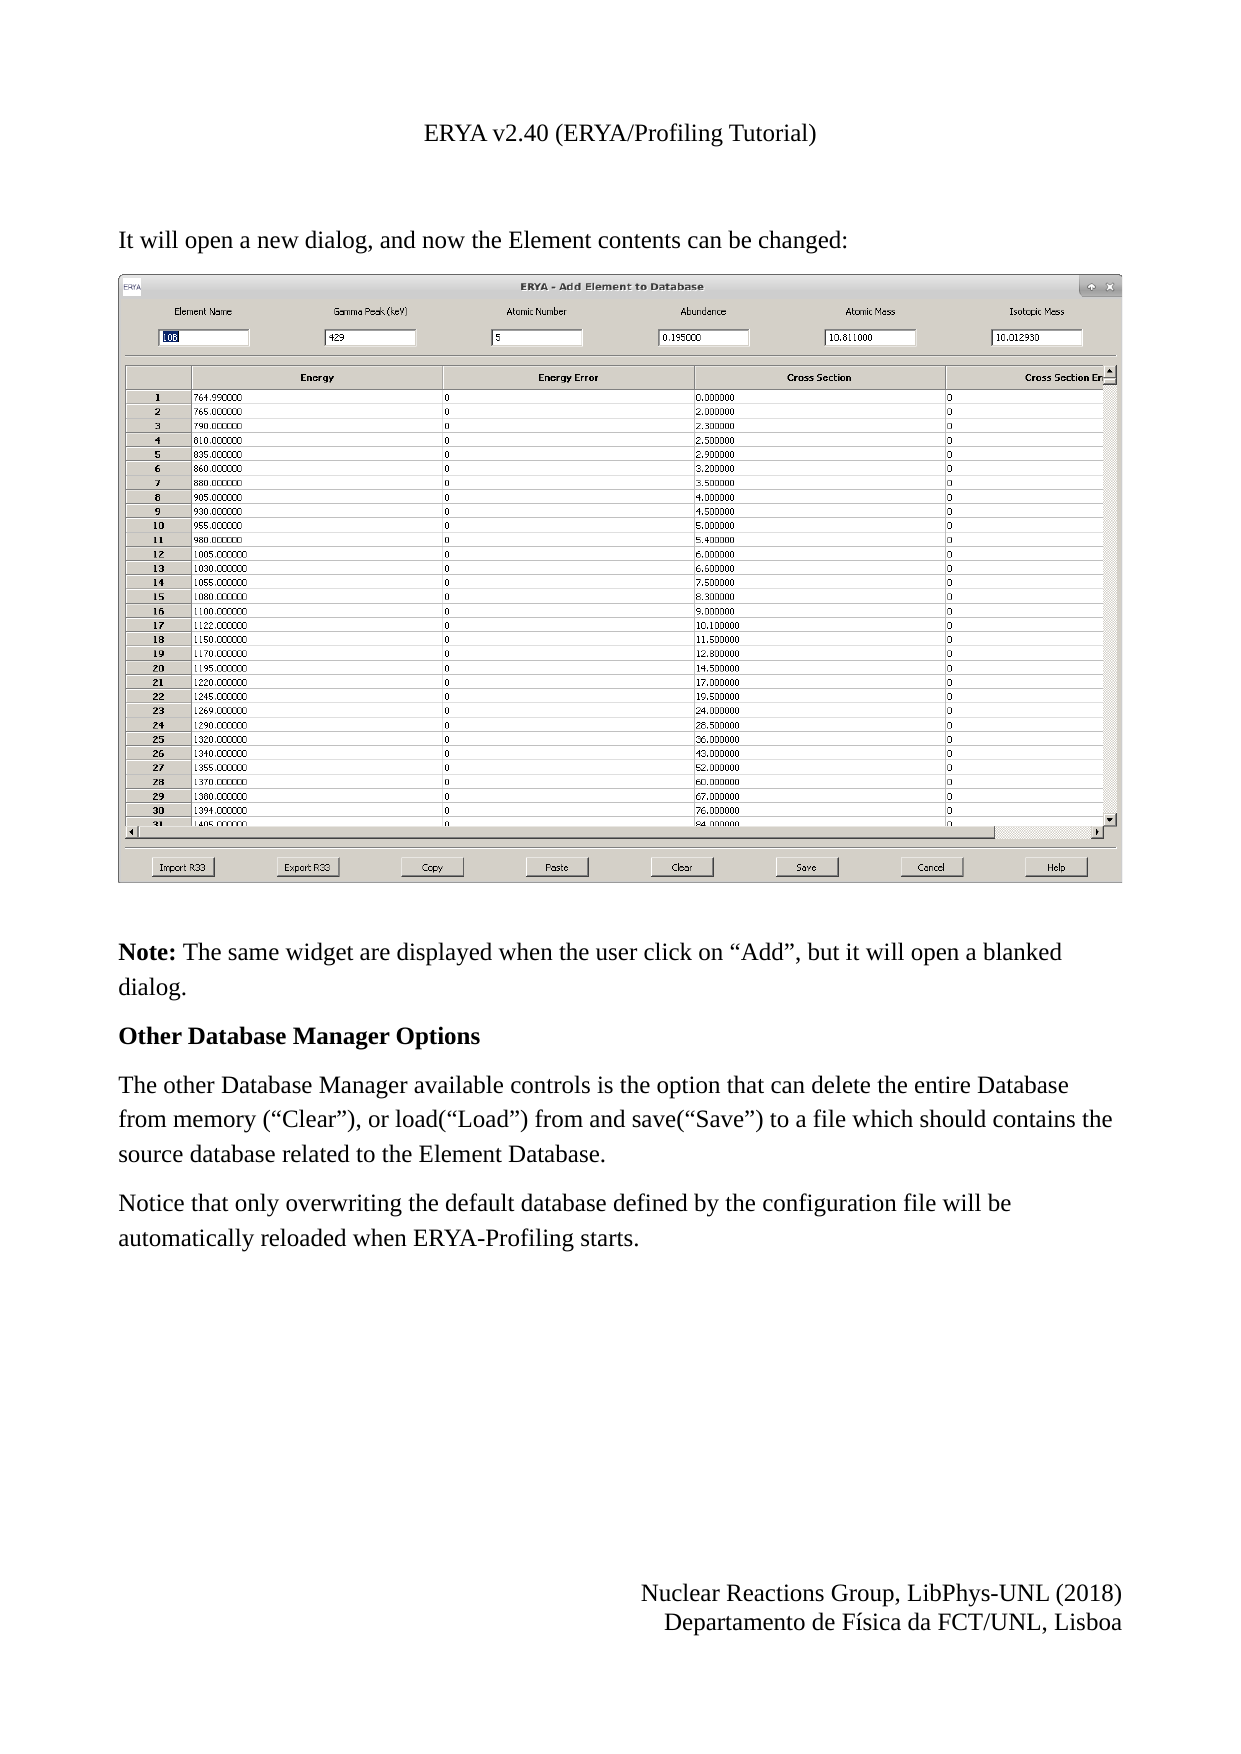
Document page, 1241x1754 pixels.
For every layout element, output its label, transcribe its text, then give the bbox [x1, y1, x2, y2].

picture [118, 274, 1123, 883]
text It will open a new dialog, and now the Element contents can be changed: [118, 225, 1122, 254]
text Notice that only overwriting the default database defined by the configuration file will be automatically reloaded when ERYA-Profiling starts. [118, 1188, 1122, 1251]
text The other Database Manager available controls is the option that can delete the entire Database from memory (“Clear”), or load(“Load”) from and save(“Save”) to a file which should contains the source database related to the Element Database. [118, 1070, 1122, 1168]
text Other Database Manager Options [118, 1021, 1122, 1050]
text Note: The same widget are displayed when the user click on “Add”, but it will open a blanked dialog. [118, 937, 1122, 1001]
